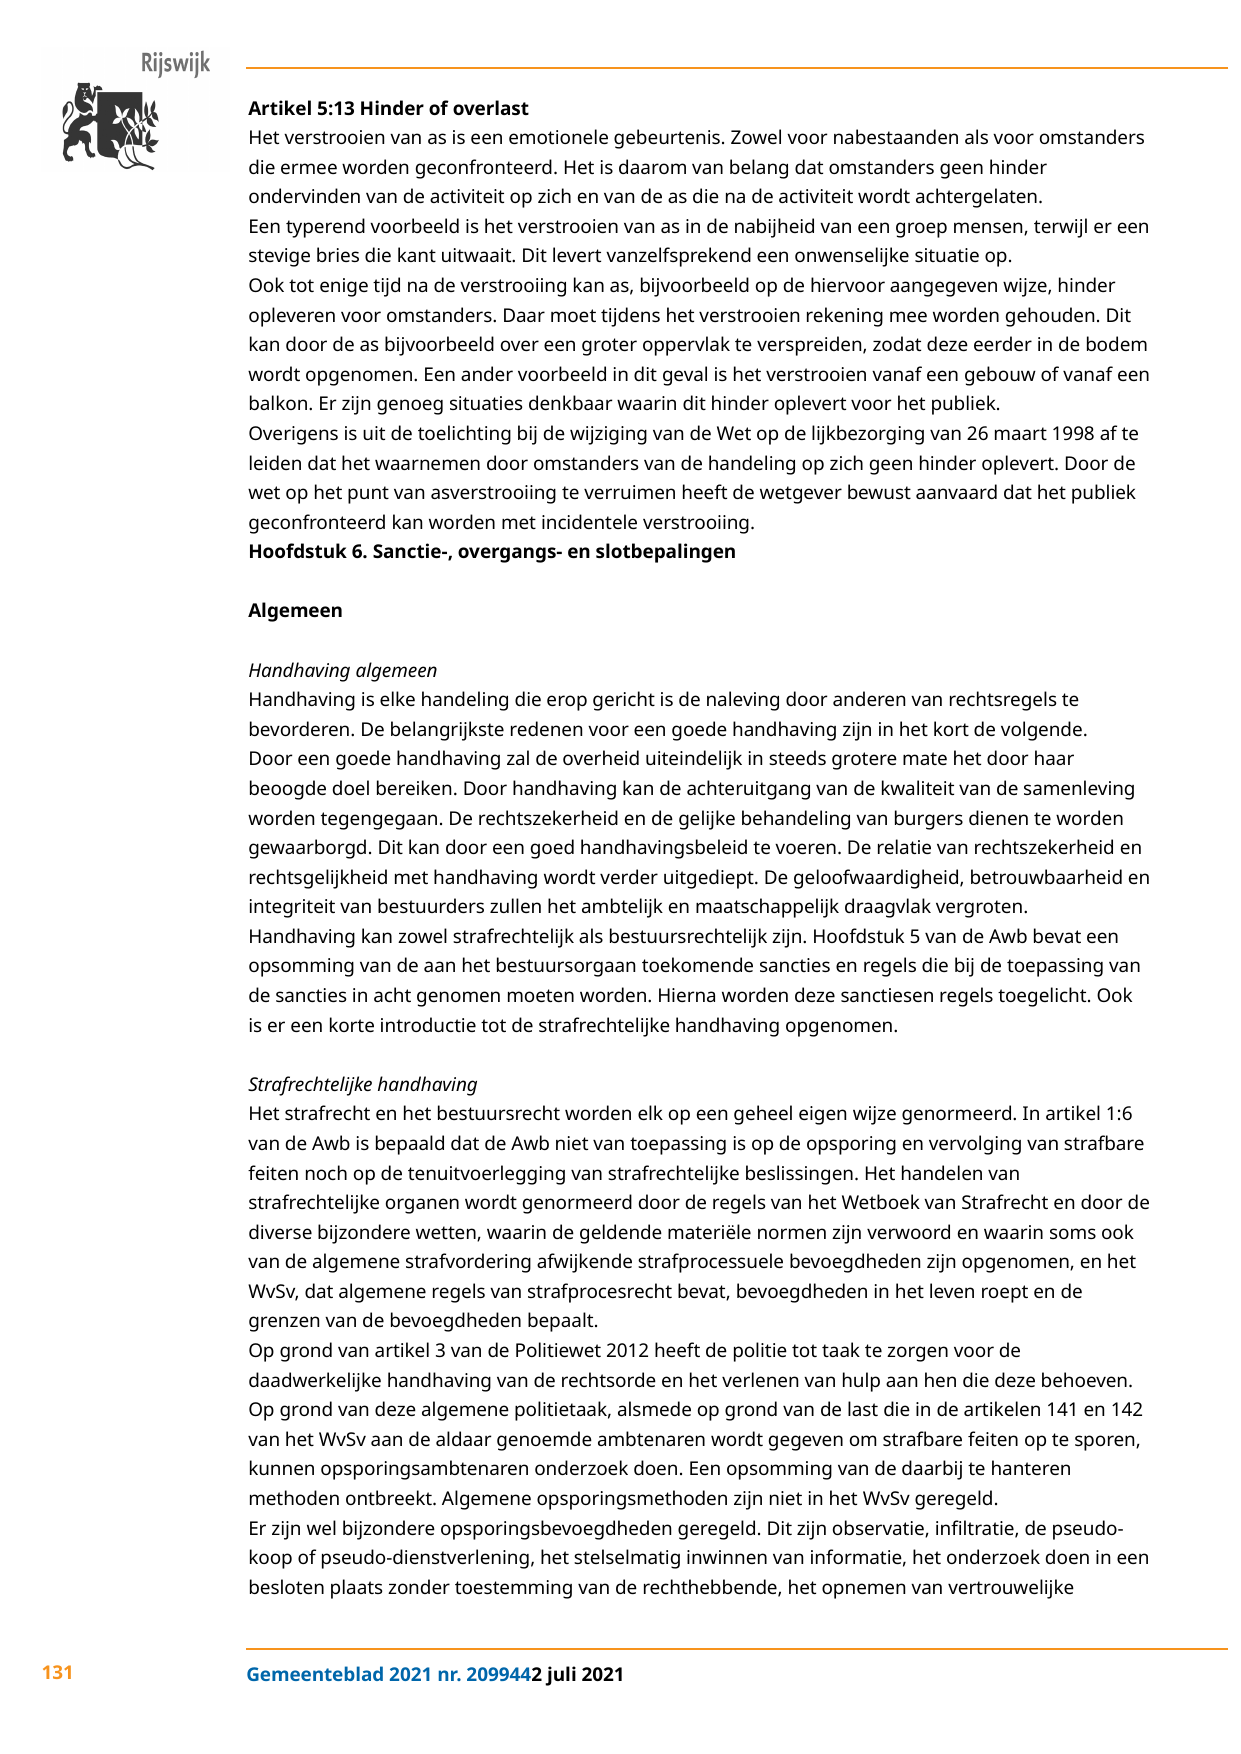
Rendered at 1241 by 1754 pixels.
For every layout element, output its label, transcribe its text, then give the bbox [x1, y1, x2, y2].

text Een typerend voorbeeld is het verstrooien van as in de nabijheid van een groep mensen, terwijl er een stevige bries die kant uitwaait. Dit levert vanzelfsprekend een onwenselijke situatie op. [248, 213, 1152, 268]
text Handhaving algemeen [248, 657, 1152, 683]
text Door een goede handhaving zal de overheid uiteindelijk in steeds grotere mate het door haar beoogde doel bereiken. Door handhaving kan de achteruitgang van de kwaliteit van de samenleving worden tegengegaan. De rechtszekerheid en de gelijke behandeling van burgers dienen te worden gewaarborgd. Dit kan door een goed handhavingsbeleid te voeren. De relatie van rechtszekerheid en rechtsgelijkheid met handhaving wordt verder uitgediept. De geloofwaardigheid, betrouwbaarheid en integriteit van bestuurders zullen het ambtelijk en maatschappelijk draagvlak vergroten. [248, 746, 1152, 919]
text Artikel 5:13 Hinder of overlast [248, 95, 1152, 121]
text Overigens is uit de toelichting bij de wijziging van de Wet op de lijkbezorging van 26 maart 1998 af te leiden dat het waarnemen door omstanders van de handeling op zich geen hinder oplevert. Door de wet op het punt van asverstrooiing te verruimen heeft de wetgever bewust aanvaard dat het publiek geconfronteerd kan worden met incidentele verstrooiing. [248, 420, 1152, 535]
text Het verstrooien van as is een emotionele gebeurtenis. Zowel voor nabestaanden als voor omstanders die ermee worden geconfronteerd. Het is daarom van belang dat omstanders geen hinder ondervinden van de activiteit op zich en van de as die na de activiteit wordt achtergelaten. [248, 124, 1152, 209]
text Op grond van artikel 3 van de Politiewet 2012 heeft de politie tot taak te zorgen voor de daadwerkelijke handhaving van de rechtsorde en het verlenen van hulp aan hen die deze behoeven. Op grond van deze algemene politietaak, alsmede op grond van de last die in de artikelen 141 en 142 van het WvSv aan de aldaar genoemde ambtenaren wordt gegeven om strafbare feiten op te sporen, kunnen opsporingsambtenaren onderzoek doen. Een opsomming van de daarbij te hanteren methoden ontbreekt. Algemene opsporingsmethoden zijn niet in het WvSv geregeld. [248, 1337, 1152, 1511]
text Algemeen [248, 598, 1152, 623]
text Het strafrecht en het bestuursrecht worden elk op een geheel eigen wijze genormeerd. In artikel 1:6 van de Awb is bepaald dat de Awb niet van toepassing is op de opsporing en vervolging van strafbare feiten noch op de tenuitvoerlegging van strafrechtelijke beslissingen. Het handelen van strafrechtelijke organen wordt genormeerd door de regels van het Wetboek van Strafrecht en door de diverse bijzondere wetten, waarin de geldende materiële normen zijn verwoord en waarin soms ook van de algemene strafvordering afwijkende strafprocessuele bevoegdheden zijn opgenomen, en het WvSv, dat algemene regels van strafprocesrecht bevat, bevoegdheden in het leven roept en de grenzen van de bevoegdheden bepaalt. [248, 1101, 1152, 1333]
text Ook tot enige tijd na de verstrooiing kan as, bijvoorbeeld op de hiervoor aangegeven wijze, hinder opleveren voor omstanders. Daar moet tijdens het verstrooien rekening mee worden gehouden. Dit kan door de as bijvoorbeeld over een groter oppervlak te verspreiden, zodat deze eerder in de bodem wordt opgenomen. Een ander voorbeeld in dit geval is het verstrooien vanaf een gebouw of vanaf een balkon. Er zijn genoeg situaties denkbaar waarin dit hinder oplevert voor het publiek. [248, 272, 1152, 416]
text Handhaving is elke handeling die erop gericht is de naleving door anderen van rechtsregels te bevorderen. De belangrijkste redenen voor een goede handhaving zijn in het kort de volgende. [248, 686, 1152, 742]
text Er zijn wel bijzondere opsporingsbevoegdheden geregeld. Dit zijn observatie, infiltratie, de pseudo-koop of pseudo-dienstverlening, het stelselmatig inwinnen van informatie, het onderzoek doen in een besloten plaats zonder toestemming van de rechthebbende, het opnemen van vertrouwelijke [248, 1515, 1152, 1600]
picture [41, 47, 231, 172]
text Hoofdstuk 6. Sanctie-, overgangs- en slotbepalingen [248, 538, 1152, 564]
text Handhaving kan zowel strafrechtelijk als bestuursrechtelijk zijn. Hoofdstuk 5 van de Awb bevat een opsomming van de aan het bestuursorgaan toekomende sancties en regels die bij de toepassing van de sancties in acht genomen moeten worden. Hierna worden deze sanctiesen regels toegelicht. Ook is er een korte introductie tot de strafrechtelijke handhaving opgenomen. [248, 923, 1152, 1038]
text Strafrechtelijke handhaving [248, 1071, 1152, 1097]
